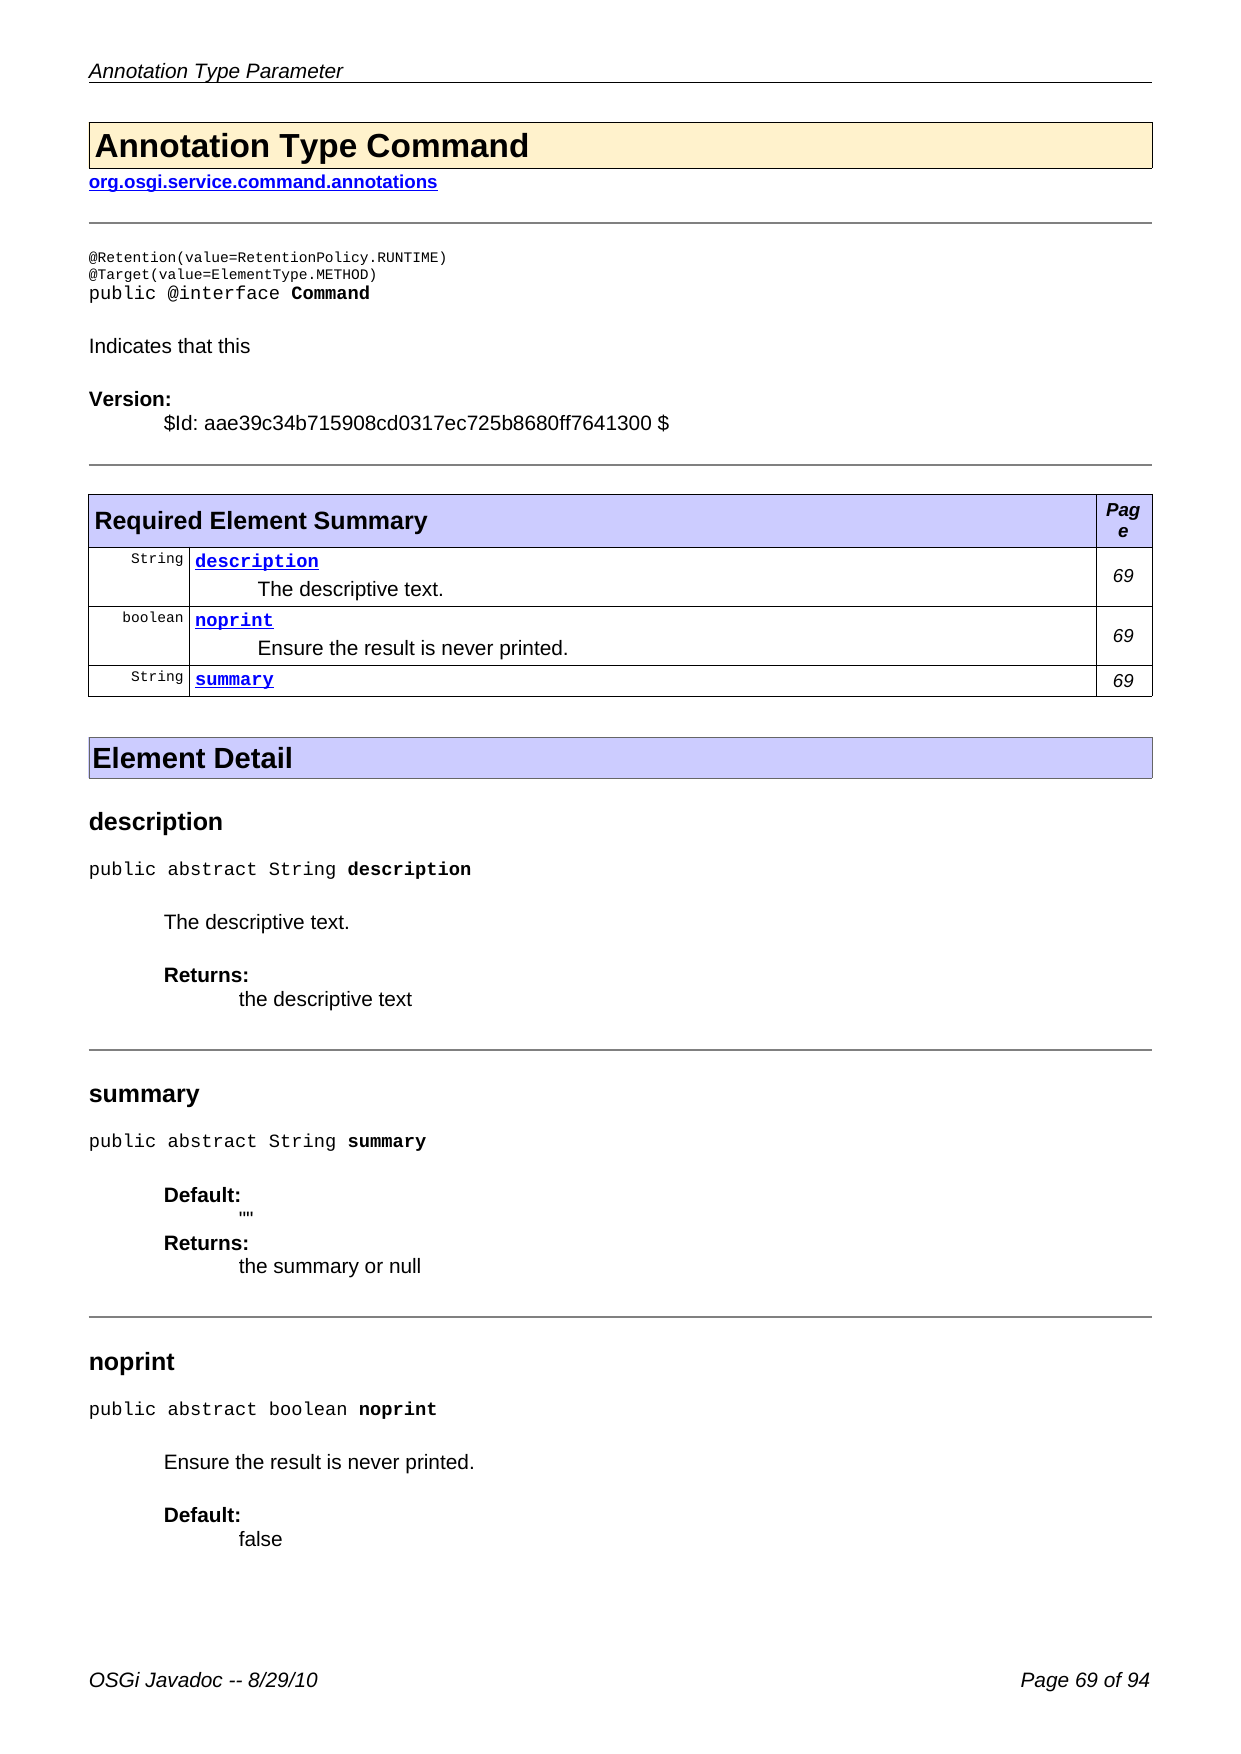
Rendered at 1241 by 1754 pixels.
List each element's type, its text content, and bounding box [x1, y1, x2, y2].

table_cell noprint Ensure the result is never printed. [190, 607, 1096, 665]
text Default: [163, 1503, 1152, 1527]
text Returns: [163, 1230, 1152, 1254]
text the descriptive text [238, 987, 1152, 1011]
text "" [238, 1206, 1152, 1230]
text public abstract String summary [88, 1132, 1152, 1153]
subtitle Element Detail [90, 738, 1152, 778]
text Indicates that this [88, 334, 1152, 358]
text Version: [88, 387, 1152, 411]
subtitle noprint [88, 1346, 1152, 1375]
text Ensure the result is never printed. [163, 1450, 1152, 1474]
table_header Page [1097, 495, 1152, 547]
text the summary or null [238, 1254, 1152, 1278]
text public abstract String description [88, 859, 1152, 881]
table_cell boolean [89, 607, 189, 665]
table_cell 66 [1097, 666, 1152, 696]
table_cell 66 [1097, 607, 1152, 665]
text The descriptive text. [163, 910, 1152, 934]
table_cell description The descriptive text. [190, 548, 1096, 606]
text public abstract boolean noprint [88, 1399, 1152, 1421]
text Returns: [163, 963, 1152, 987]
table_cell 66 [1097, 548, 1152, 606]
table_cell String [89, 548, 189, 606]
text @Retention(value=RetentionPolicy.RUNTIME) @Target(value=ElementType.METHOD) public @interface Command [88, 250, 1152, 305]
table_cell String [89, 666, 189, 696]
table_header Required Element Summary [89, 495, 1096, 547]
text false [238, 1527, 1152, 1551]
table_cell summary [190, 666, 1096, 696]
subtitle summary [88, 1079, 1152, 1108]
text Default: [163, 1182, 1152, 1206]
subtitle Annotation Type Command [90, 123, 1152, 168]
subtitle description [88, 806, 1152, 835]
text $Id: aae39c34b715908cd0317ec725b8680ff7641300 $ [163, 411, 1152, 435]
text org.osgi.service.command.annotations [88, 171, 1152, 193]
